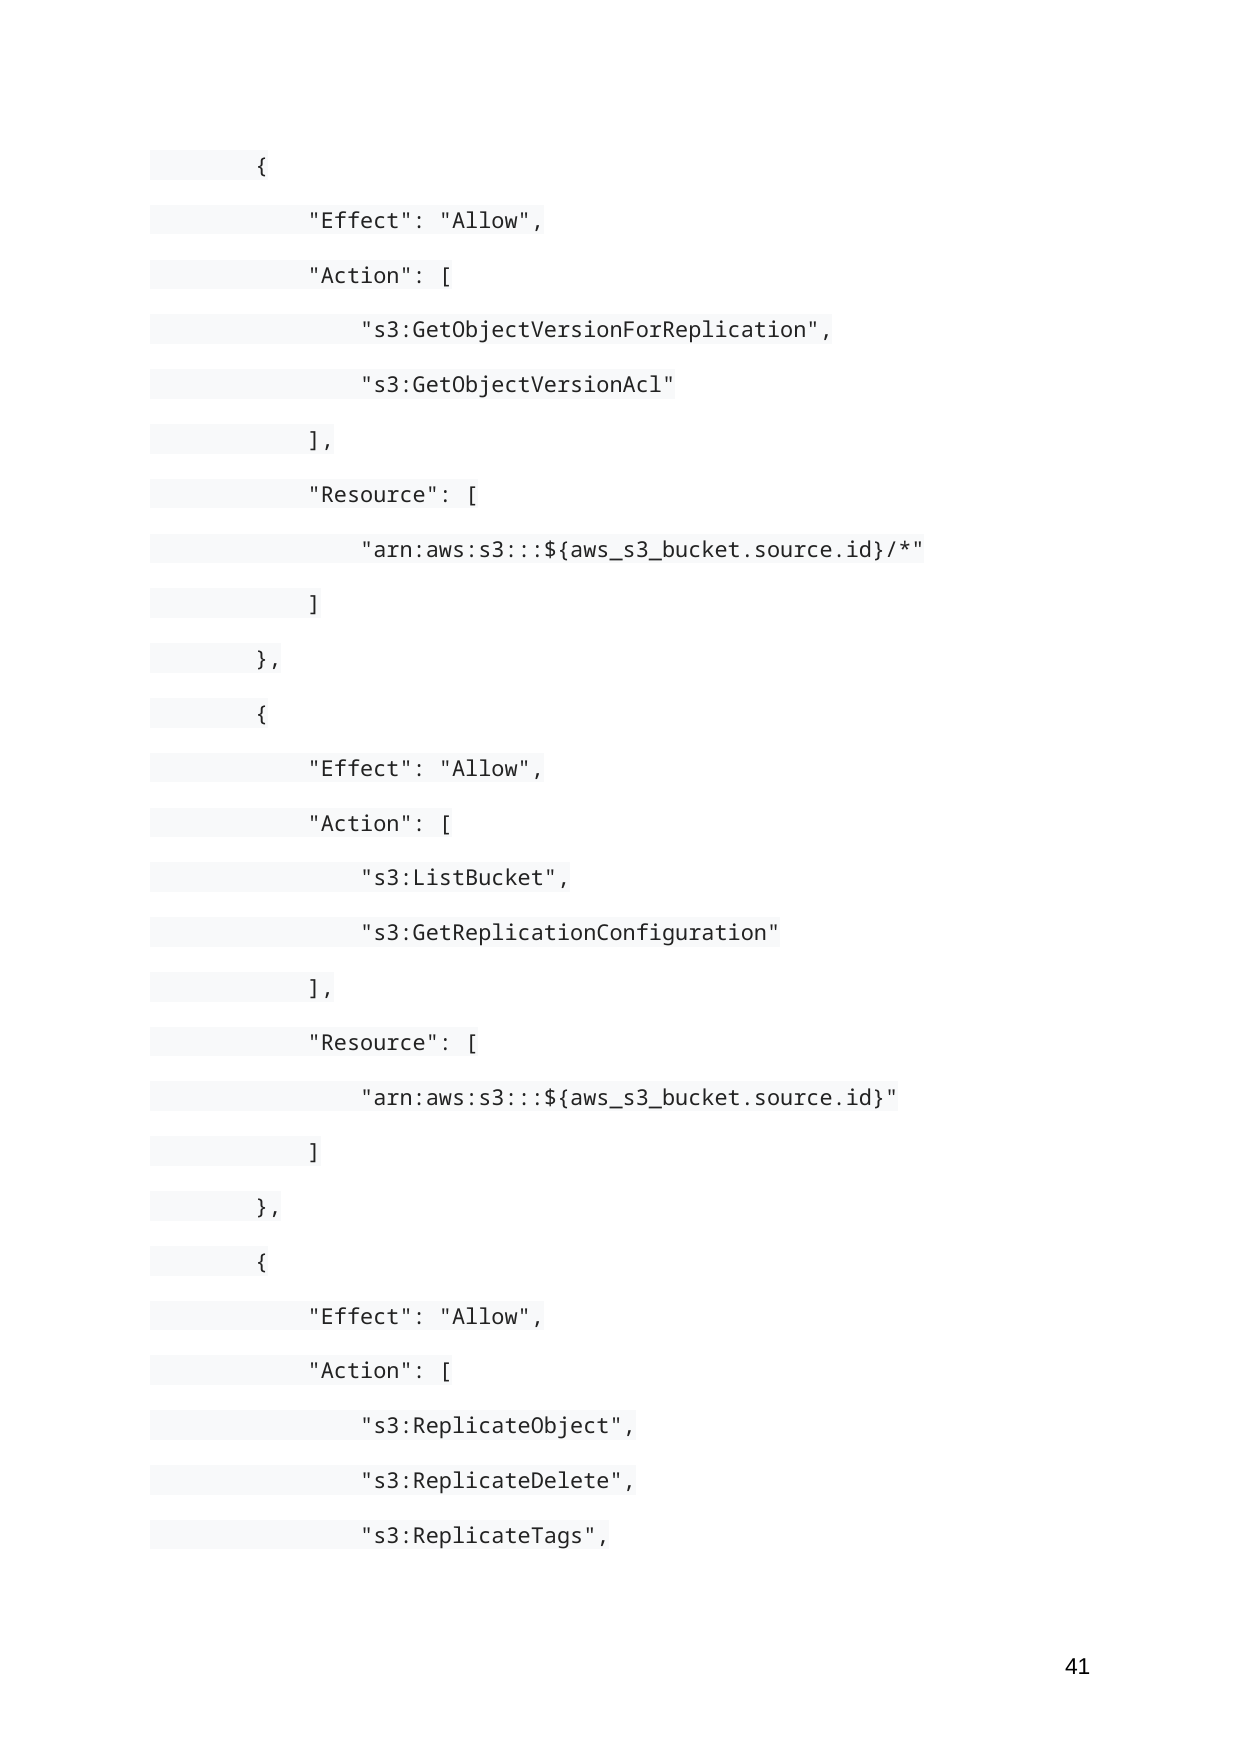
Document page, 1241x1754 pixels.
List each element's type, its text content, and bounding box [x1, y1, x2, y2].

text "Resource": [ [150, 479, 1090, 508]
text "s3:GetReplicationConfiguration" [150, 917, 1090, 947]
text "Action": [ [150, 1355, 1090, 1385]
text "Effect": "Allow", [150, 753, 1090, 782]
text ] [150, 1136, 1090, 1166]
text }, [150, 1191, 1090, 1221]
text }, [150, 643, 1090, 673]
text ] [150, 588, 1090, 618]
text "Action": [ [150, 259, 1090, 289]
text { [150, 1246, 1090, 1276]
text "arn:aws:s3:::${aws_s3_bucket.source.id}" [150, 1081, 1090, 1111]
text "Effect": "Allow", [150, 1301, 1090, 1330]
text "Action": [ [150, 807, 1090, 837]
text ], [150, 972, 1090, 1002]
text "s3:ReplicateTags", [150, 1520, 1090, 1549]
text "s3:ListBucket", [150, 862, 1090, 892]
text "s3:ReplicateDelete", [150, 1465, 1090, 1495]
text { [150, 150, 1090, 180]
text "s3:GetObjectVersionAcl" [150, 369, 1090, 399]
text "Resource": [ [150, 1027, 1090, 1056]
text { [150, 698, 1090, 728]
text "Effect": "Allow", [150, 205, 1090, 234]
text "arn:aws:s3:::${aws_s3_bucket.source.id}/*" [150, 533, 1090, 563]
text "s3:ReplicateObject", [150, 1410, 1090, 1440]
text ], [150, 424, 1090, 454]
text "s3:GetObjectVersionForReplication", [150, 314, 1090, 344]
